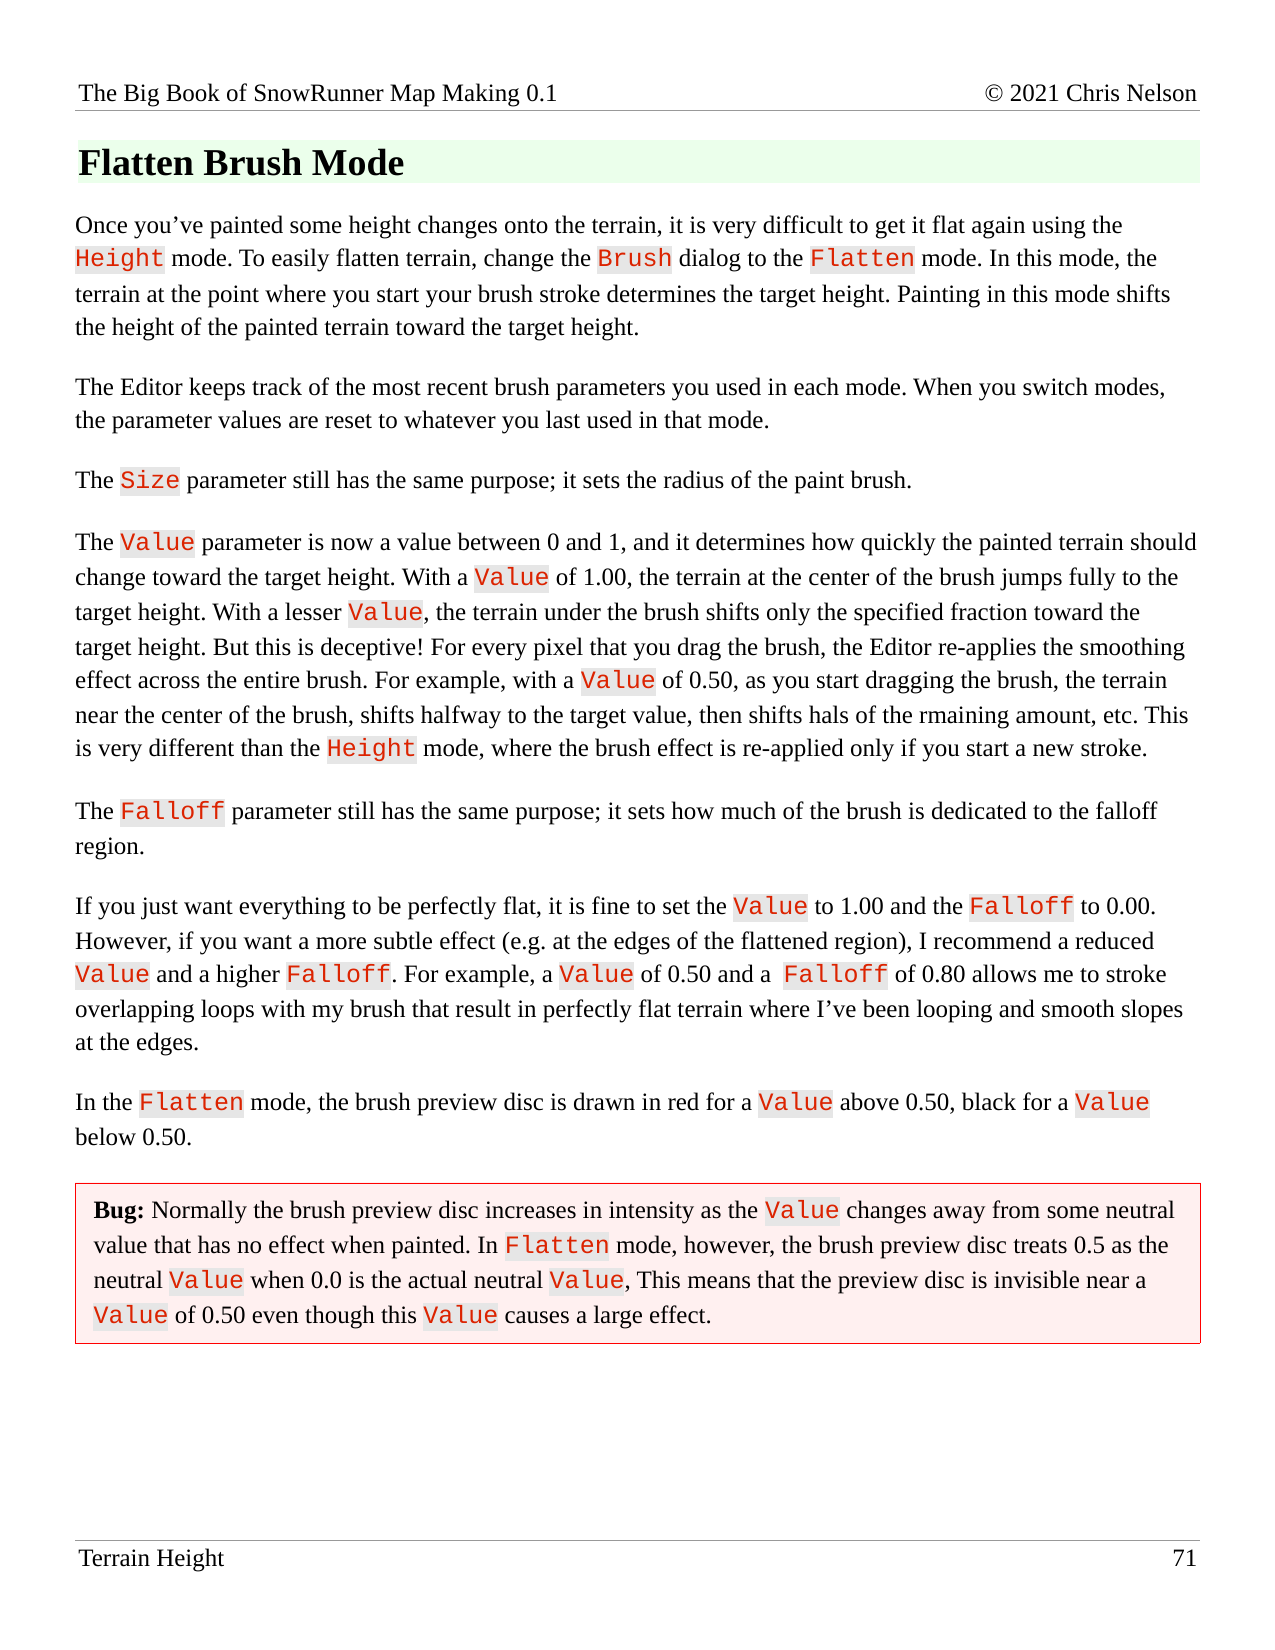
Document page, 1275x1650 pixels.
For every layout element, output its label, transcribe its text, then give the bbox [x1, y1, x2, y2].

text The Editor keeps track of the most recent brush parameters you used in each mode. When you switch modes, the parameter values are reset to whatever you last used in that mode. [75, 372, 1200, 433]
text The Value parameter is now a value between 0 and 1, and it determines how quickly the painted terrain should change toward the target height. With a Value of 1.00, the terrain at the center of the brush jumps fully to the target height. With a lesser Value, the terrain under the brush shifts only the specified fraction toward the target height. But this is deceptive! For every pixel that you drag the brush, the Editor re-applies the smoothing effect across the entire brush. For example, with a Value of 0.50, as you start dragging the brush, the terrain near the center of the brush, shifts halfway to the target value, then shifts hals of the rmaining amount, etc. This is very different than the Height mode, where the brush effect is re-applied only if you start a new stroke. [75, 527, 1200, 764]
subtitle Flatten Brush Mode [78, 140, 1200, 183]
text The Falloff parameter still has the same purpose; it sets how much of the brush is dedicated to the falloff region. [75, 796, 1200, 860]
list Normally the brush preview disc increases in intensity as the Value changes away from some neutral value that has no effect when painted. In Flatten mode, however, the brush preview disc treats 0.5 as the neutral Value when 0.0 is the actual neutral Value, This means that the preview disc is invisible near a Value of 0.50 even though this Value causes a large effect. [76, 1184, 1200, 1343]
text If you just want everything to be perfectly flat, it is fine to set the Value to 1.00 and the Falloff to 0.00. However, if you want a more subtle effect (e.g. at the edges of the flattened region), I recommend a reduced Value and a higher Falloff. For example, a Value of 0.50 and a Falloff of 0.80 allows me to stroke overlapping loops with my brush that result in perfectly flat terrain where I’ve been looping and smooth slopes at the edges. [75, 891, 1200, 1056]
text Once you’ve painted some height changes onto the terrain, it is very difficult to get it flat again using the Height mode. To easily flatten terrain, change the Brush dialog to the Flatten mode. In this mode, the terrain at the point where you start your brush stroke determines the target height. Painting in this mode shifts the height of the painted terrain toward the target height. [75, 211, 1200, 340]
text In the Flatten mode, the brush preview disc is drawn in red for a Value above 0.50, black for a Value below 0.50. [75, 1087, 1200, 1151]
text The Size parameter still has the same purpose; it sets the radius of the paint brush. [75, 465, 1200, 496]
